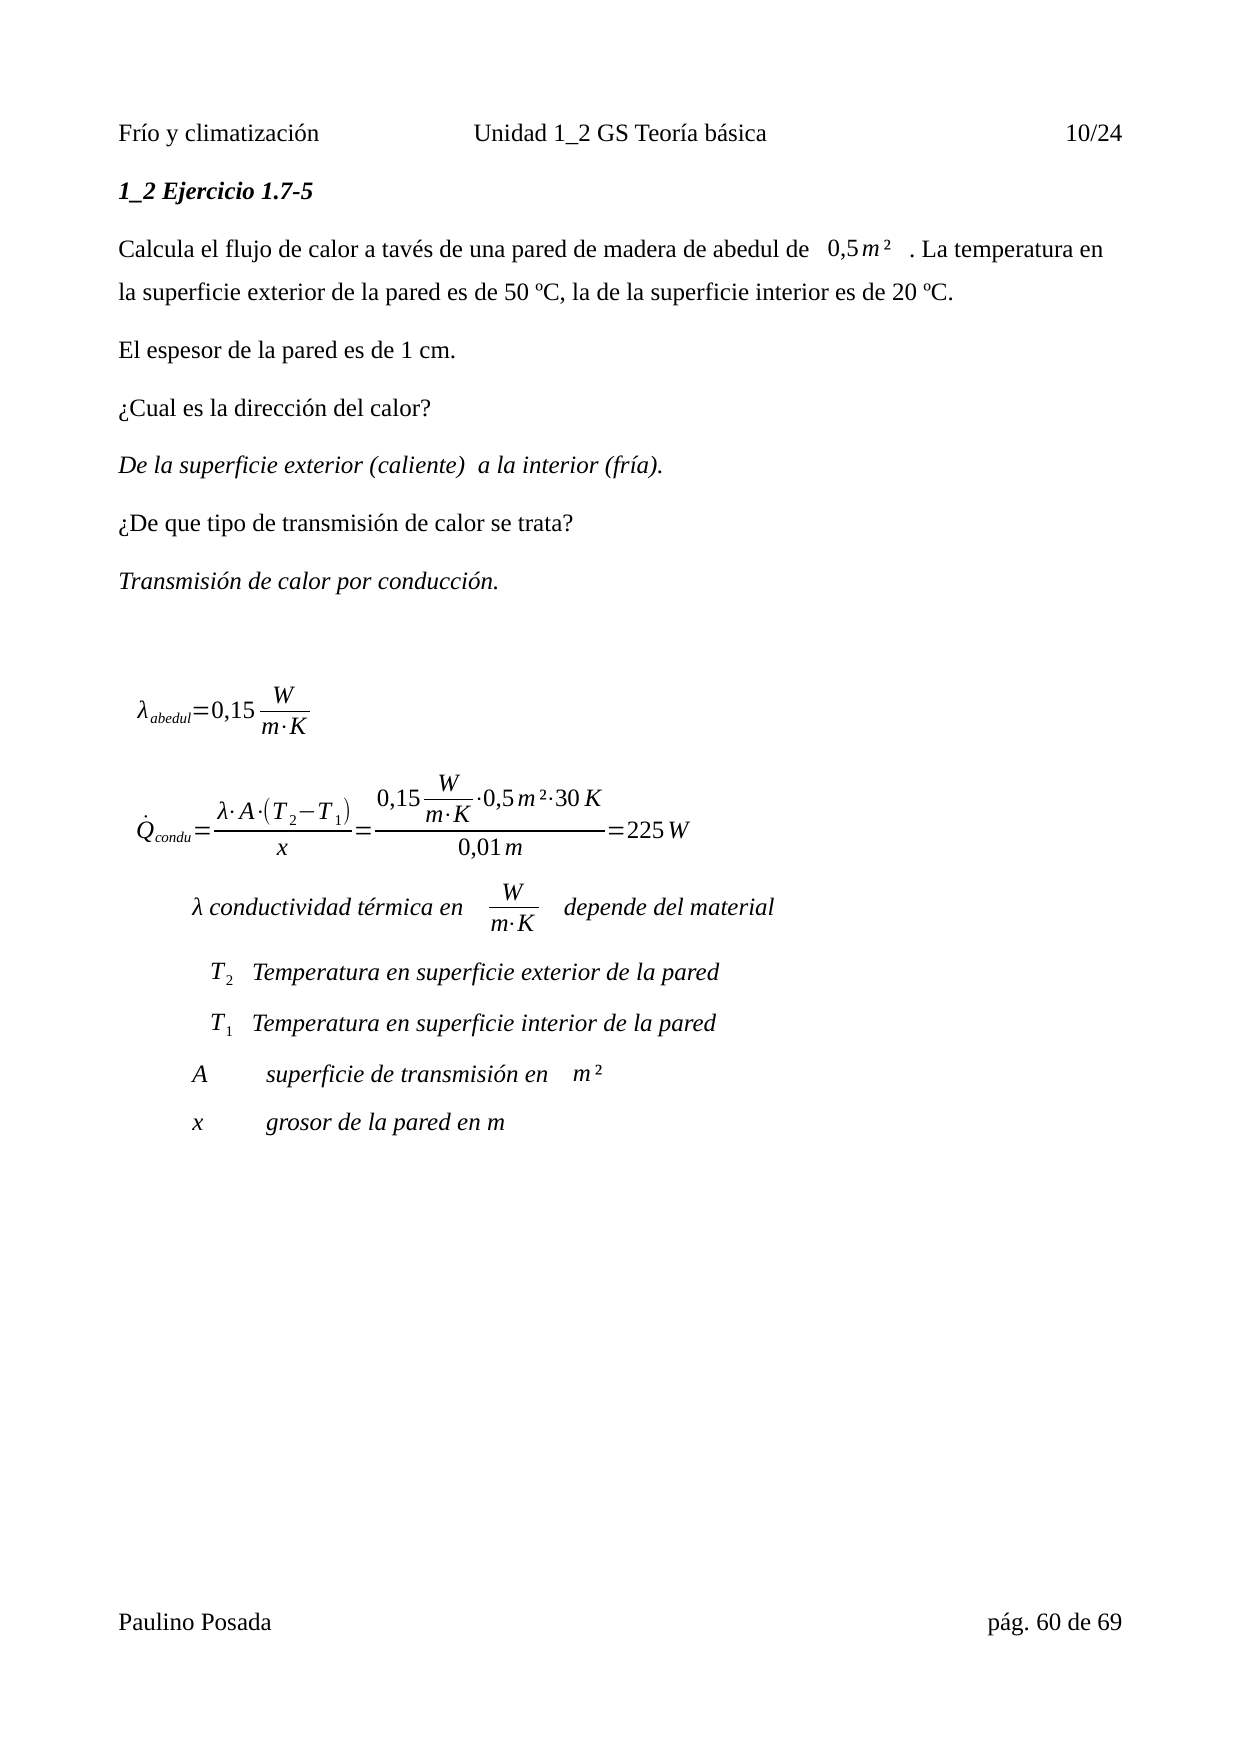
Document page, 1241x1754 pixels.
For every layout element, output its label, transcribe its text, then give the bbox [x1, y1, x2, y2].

text Temperatura en superficie interior de la pared [118, 1008, 1122, 1040]
text De la superficie exterior (caliente) a la interior (fría). [118, 450, 1122, 479]
text 1_2 Ejercicio 1.7-5 [118, 176, 1122, 205]
text ¿De que tipo de transmisión de calor se trata? [118, 508, 1122, 537]
text El espesor de la pared es de 1 cm. [118, 335, 1122, 364]
text x grosor de la pared en m [118, 1107, 1122, 1135]
text ¿Cual es la dirección del calor? [118, 393, 1122, 421]
text Calcula el flujo de calor a tavés de una pared de madera de abedul de. La temperatura en la superficie exterior de la pared es de 50 ºC, la de la superficie interior es de 20 ºC. [118, 234, 1122, 306]
text λ conductividad térmica en depende del material [118, 879, 1122, 938]
text Transmisión de calor por conducción. [118, 566, 1122, 594]
text Temperatura en superficie exterior de la pared [118, 957, 1122, 989]
text A superficie de transmisión en [118, 1059, 1122, 1088]
